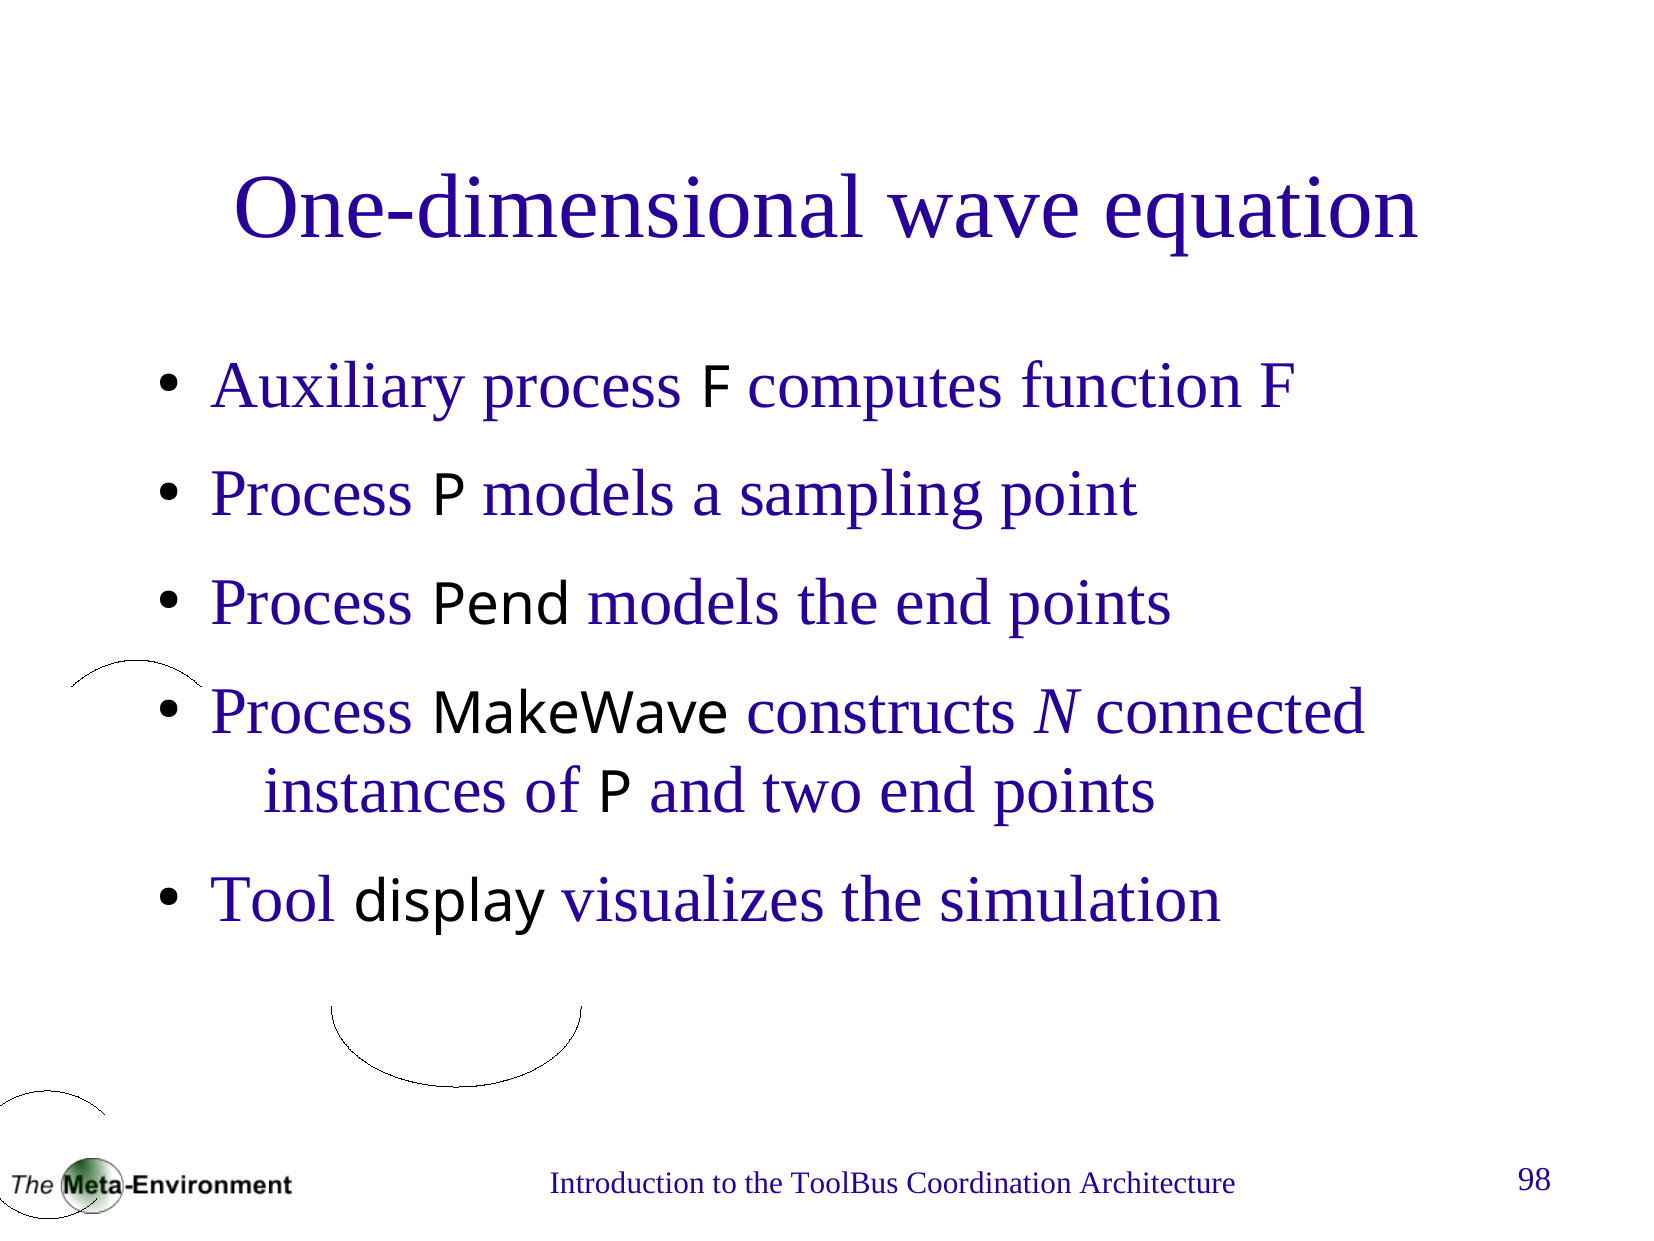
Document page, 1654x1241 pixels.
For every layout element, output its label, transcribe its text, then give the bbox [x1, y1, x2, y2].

title One-dimensional wave equation [121, 102, 1534, 311]
picture [12, 1158, 292, 1214]
list Auxiliary process F computes function F Process P models a sampling point Process Pend models the end points Process MakeWave constructs N connected instances of P and two end points Tool display visualizes the simulation [121, 344, 1534, 1127]
